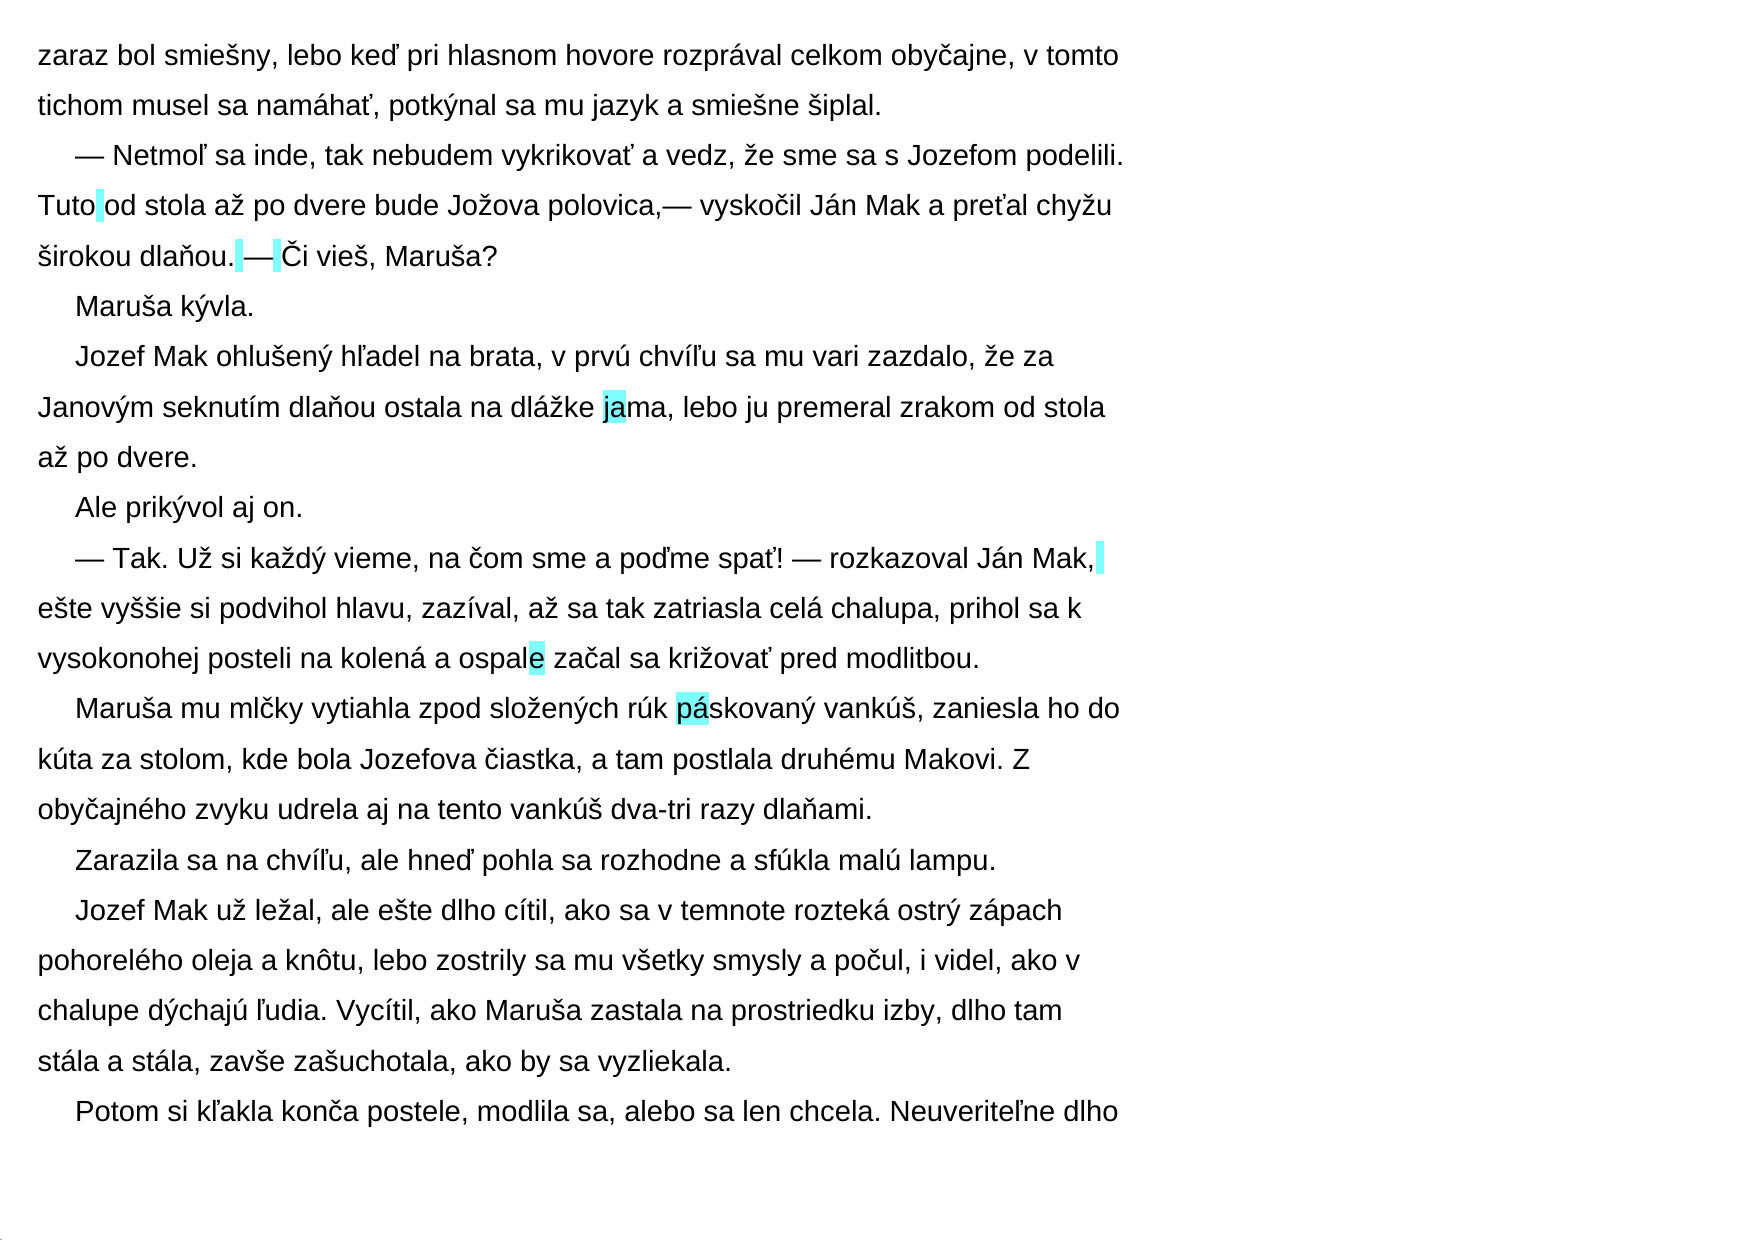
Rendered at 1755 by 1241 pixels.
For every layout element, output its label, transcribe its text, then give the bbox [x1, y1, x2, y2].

text — Netmoľ sa inde, tak nebudem vykrikovať a vedz, že sme sa s Jozefom podelili. Tuto od stola až po dvere bude Jožova polovica,— vyskočil Ján Mak a preťal chyžu širokou dlaňou. — Či vieš, Maruša? [37, 138, 1130, 272]
text Potom si kľakla konča postele, modlila sa, alebo sa len chcela. Neuveriteľne dlho [37, 1094, 1130, 1128]
text Maruša kývla. [37, 289, 1130, 323]
text — Tak. Už si každý vieme, na čom sme a poďme spať! — rozkazoval Ján Mak, ešte vyššie si podvihol hlavu, zazíval, až sa tak zatriasla celá chalupa, prihol sa k vysokonohej posteli na kolená a ospale začal sa križovať pred modlitbou. [37, 541, 1130, 675]
text Jozef Mak ohlušený hľadel na brata, v prvú chvíľu sa mu vari zazdalo, že za Janovým seknutím dlaňou ostala na dlážke jama, lebo ju premeral zrakom od stola až po dvere. [37, 339, 1130, 473]
text Jozef Mak už ležal, ale ešte dlho cítil, ako sa v temnote rozteká ostrý zápach pohorelého oleja a knôtu, lebo zostrily sa mu všetky smysly a počul, i videl, ako v chalupe dýchajú ľudia. Vycítil, ako Maruša zastala na prostriedku izby, dlho tam stála a stála, zavše zašuchotala, ako by sa vyzliekala. [37, 893, 1130, 1077]
text Zarazila sa na chvíľu, ale hneď pohla sa rozhodne a sfúkla malú lampu. [37, 842, 1130, 876]
text Ale prikývol aj on. [37, 490, 1130, 524]
text Maruša mu mlčky vytiahla zpod složených rúk páskovaný vankúš, zaniesla ho do kúta za stolom, kde bola Jozefova čiastka, a tam postlala druhému Makovi. Z obyčajného zvyku udrela aj na tento vankúš dva-tri razy dlaňami. [37, 692, 1130, 826]
text zaraz bol smiešny, lebo keď pri hlasnom hovore rozprával celkom obyčajne, v tomto tichom musel sa namáhať, potkýnal sa mu jazyk a smiešne šiplal. [37, 37, 1130, 121]
